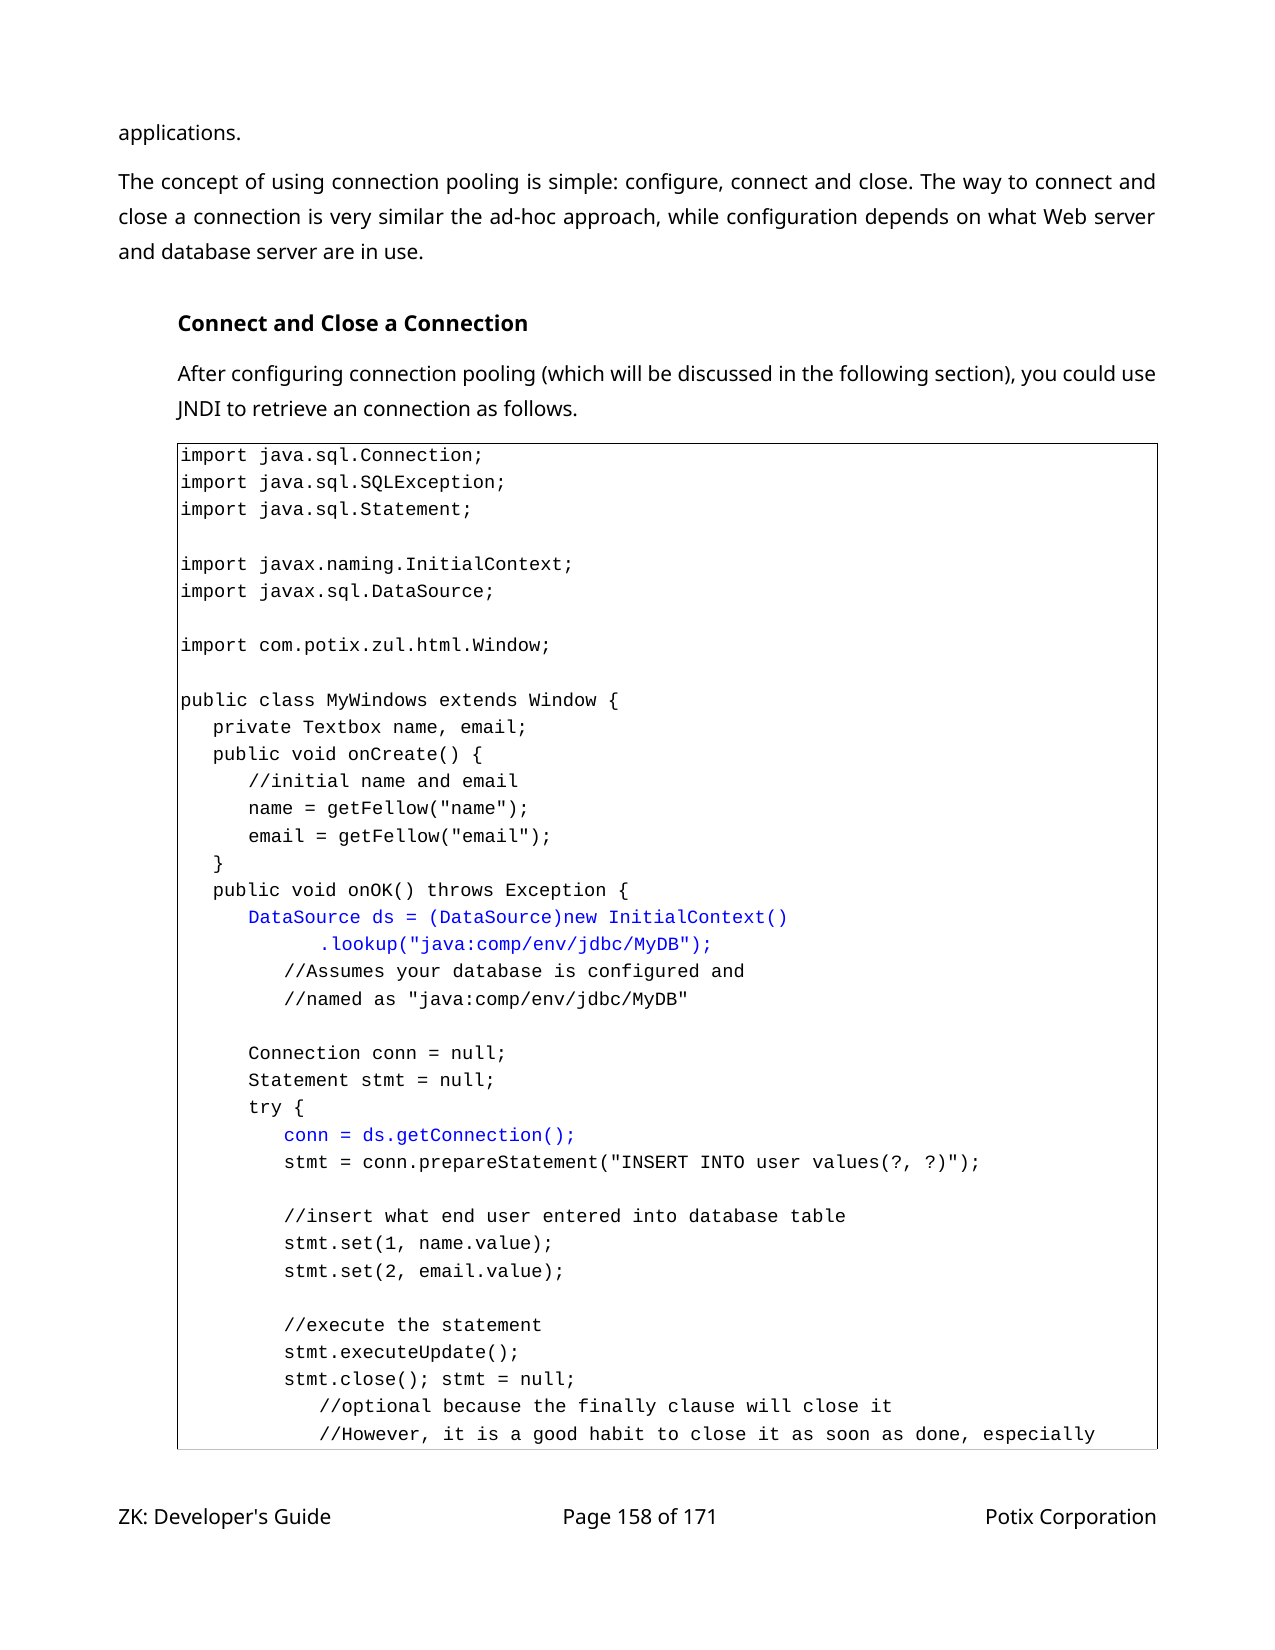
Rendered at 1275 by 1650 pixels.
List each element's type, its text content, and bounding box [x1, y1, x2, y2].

text import javax.naming.InitialContext; [178, 552, 1157, 576]
text conn = ds.getConnection(); [178, 1122, 1157, 1147]
text stmt.executeUpdate(); [178, 1340, 1157, 1364]
text //execute the statement [178, 1313, 1157, 1337]
text import com.potix.zul.html.Window; [178, 633, 1157, 657]
text stmt.set(2, email.value); [178, 1258, 1157, 1283]
text name = getFellow("name"); [178, 796, 1157, 821]
text Connection conn = null; [178, 1041, 1157, 1065]
text import java.sql.SQLException; [178, 470, 1157, 494]
text //initial name and email [178, 769, 1157, 793]
text public class MyWindows extends Window { [178, 687, 1157, 712]
text stmt.set(1, name.value); [178, 1231, 1157, 1256]
text private Textbox name, email; [178, 715, 1157, 739]
text stmt = conn.prepareStatement("INSERT INTO user values(?, ?)"); [178, 1150, 1157, 1174]
text import java.sql.Connection; [178, 444, 1157, 467]
text Statement stmt = null; [178, 1068, 1157, 1092]
text } [178, 851, 1157, 875]
text public void onOK() throws Exception { [178, 878, 1157, 902]
text public void onCreate() { [178, 742, 1157, 766]
text .lookup("java:comp/env/jdbc/MyDB"); [178, 932, 1157, 956]
text After configuring connection pooling (which will be discussed in the following section), you could use JNDI to retrieve an connection as follows. [177, 359, 1157, 422]
text //insert what end user entered into database table [178, 1204, 1157, 1228]
text //Assumes your database is configured and [178, 959, 1157, 984]
text //optional because the finally clause will close it [178, 1394, 1157, 1419]
text //However, it is a good habit to close it as soon as done, especially [178, 1422, 1157, 1449]
text DataSource ds = (DataSource)new InitialContext() [178, 905, 1157, 929]
subtitle Connect and Close a Connection [177, 308, 1157, 338]
text import java.sql.Statement; [178, 497, 1157, 521]
text The concept of using connection pooling is simple: configure, connect and close. The way to connect and close a connection is very similar the ad-hoc approach, while configuration depends on what Web server and database server are in use. [118, 167, 1157, 266]
text applications. [118, 118, 1157, 146]
text //named as "java:comp/env/jdbc/MyDB" [178, 987, 1157, 1011]
text import javax.sql.DataSource; [178, 579, 1157, 603]
text try { [178, 1095, 1157, 1119]
text email = getFellow("email"); [178, 823, 1157, 848]
text stmt.close(); stmt = null; [178, 1367, 1157, 1391]
